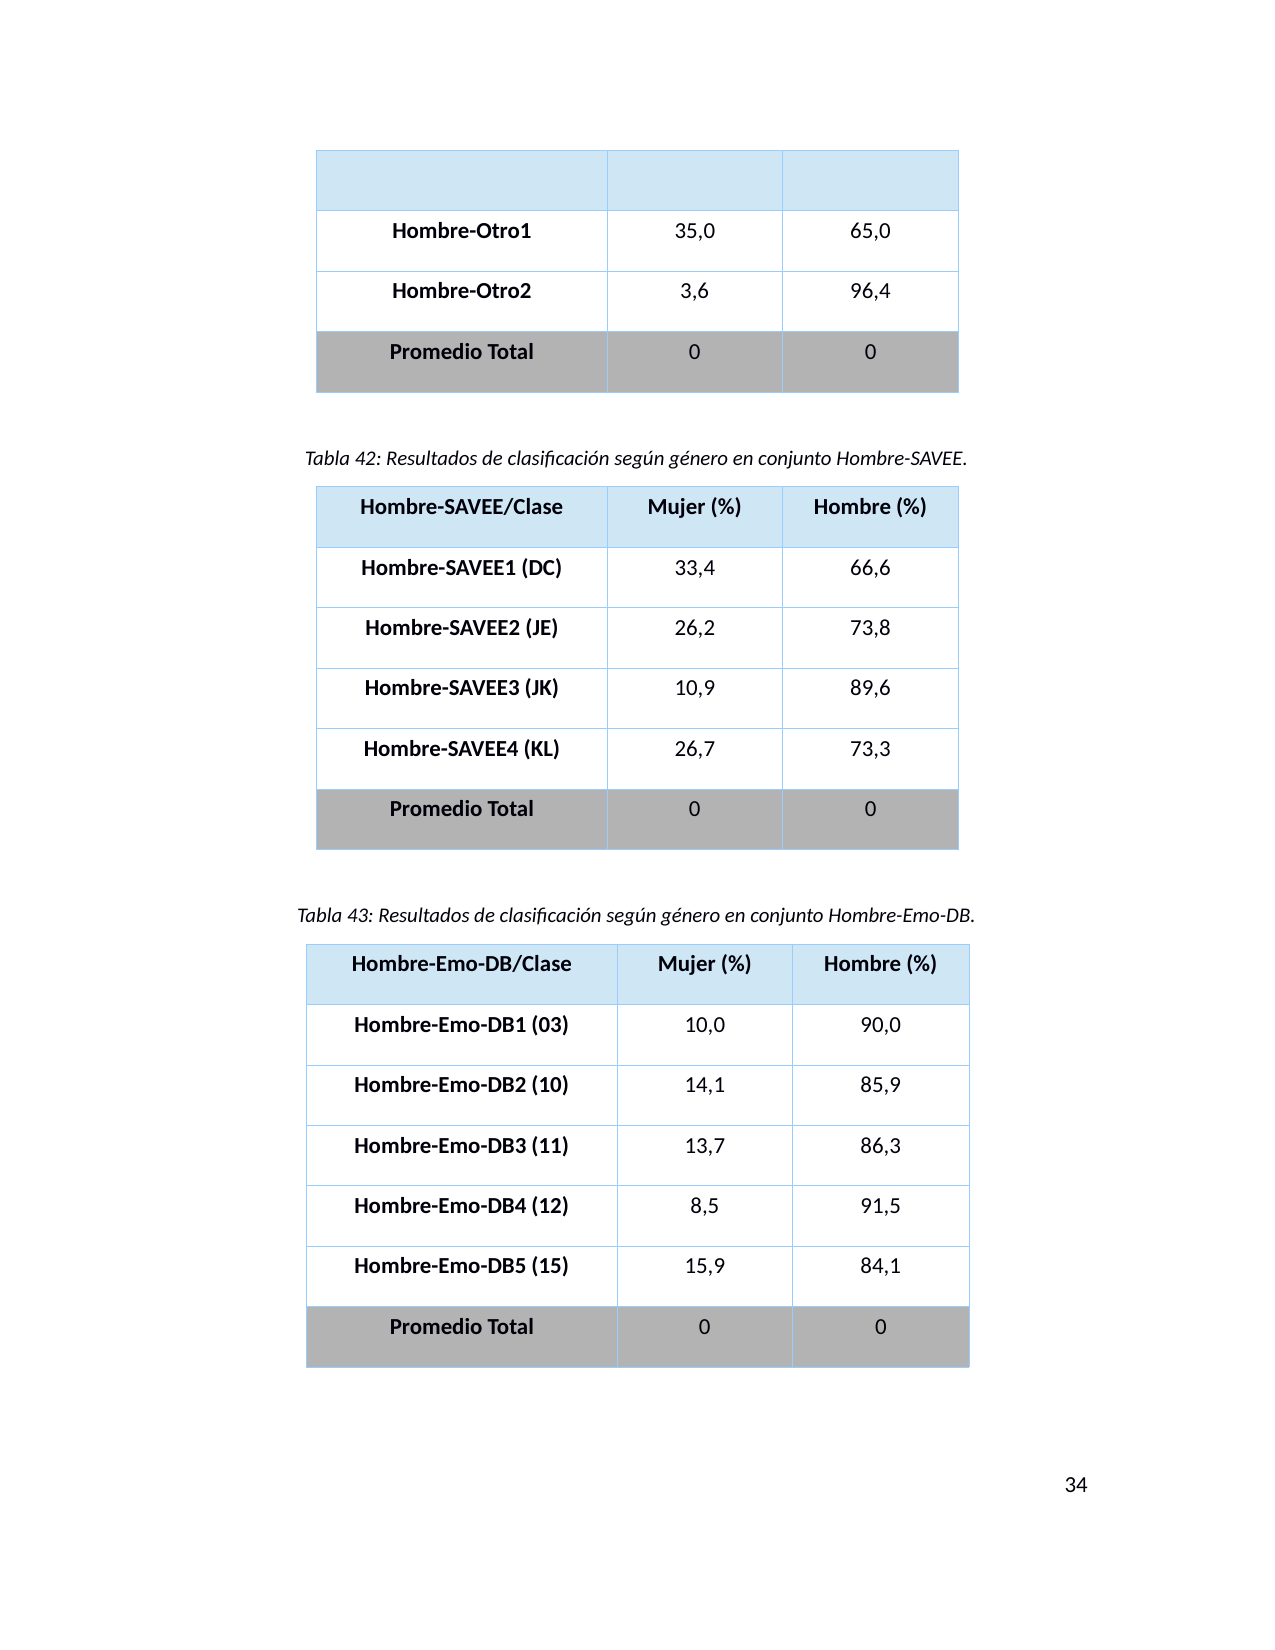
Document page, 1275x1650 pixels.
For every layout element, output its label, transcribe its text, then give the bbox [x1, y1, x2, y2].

text Tabla 42: Resultados de clasificación según género en conjunto Hombre-SAVEE. [187, 445, 1087, 470]
table_cell Hombre-Emo-DB1 (03) [307, 1005, 617, 1064]
table_cell Promedio Total [317, 790, 607, 849]
table_cell Hombre-SAVEE3 (JK) [317, 669, 607, 728]
table_cell Hombre-Emo-DB2 (10) [307, 1066, 617, 1125]
table_cell 14,1 [618, 1066, 792, 1125]
table_cell 91,5 [793, 1186, 969, 1246]
table_cell Hombre-Emo-DB4 (12) [307, 1186, 617, 1246]
table_cell 80,7 [783, 332, 958, 392]
table_cell 12,44 [618, 1307, 792, 1367]
table_cell 87,56 [793, 1307, 969, 1367]
table_cell Hombre-SAVEE1 (DC) [317, 548, 607, 607]
table_cell Promedio Total [307, 1307, 617, 1367]
table_cell 19,3 [608, 332, 782, 392]
table_cell Hombre-Emo-DB5 (15) [307, 1247, 617, 1306]
table_cell 13,7 [618, 1126, 792, 1185]
table_cell 26,2 [608, 608, 782, 668]
table_cell 3,6 [608, 272, 782, 331]
table_header Hombre-SAVEE/Clase [317, 487, 607, 547]
table_cell 24,3 [608, 790, 782, 849]
table_cell 75,83 [783, 790, 958, 849]
table_cell 86,3 [793, 1126, 969, 1185]
table_cell Hombre-SAVEE4 (KL) [317, 729, 607, 788]
table_cell 33,4 [608, 548, 782, 607]
table_cell 15,9 [618, 1247, 792, 1306]
table_header Hombre-Emo-DB/Clase [307, 945, 617, 1004]
table_cell 84,1 [793, 1247, 969, 1306]
table_cell 96,4 [783, 272, 958, 331]
table_cell 73,3 [783, 729, 958, 788]
table_cell Hombre-SAVEE2 (JE) [317, 608, 607, 668]
table_header [317, 151, 607, 210]
text Tabla 43: Resultados de clasificación según género en conjunto Hombre-Emo-DB. [187, 902, 1087, 927]
table_cell 26,7 [608, 729, 782, 788]
table_header Mujer (%) [608, 487, 782, 547]
table_cell Hombre-Emo-DB3 (11) [307, 1126, 617, 1185]
table_cell 8,5 [618, 1186, 792, 1246]
table_cell 10,9 [608, 669, 782, 728]
table_cell 90,0 [793, 1005, 969, 1064]
table_header [608, 151, 782, 210]
table_cell Hombre-Otro1 [317, 211, 607, 271]
table_cell 65,0 [783, 211, 958, 271]
table_cell 10,0 [618, 1005, 792, 1064]
table_cell 35,0 [608, 211, 782, 271]
table_cell Hombre-Otro2 [317, 272, 607, 331]
table_header Mujer (%) [618, 945, 792, 1004]
table_cell 66,6 [783, 548, 958, 607]
table_cell Promedio Total [317, 332, 607, 392]
table_cell 73,8 [783, 608, 958, 668]
table_cell 85,9 [793, 1066, 969, 1125]
table_header Hombre (%) [793, 945, 969, 1004]
table_header [783, 151, 958, 210]
table_cell 89,6 [783, 669, 958, 728]
table_header Hombre (%) [783, 487, 958, 547]
